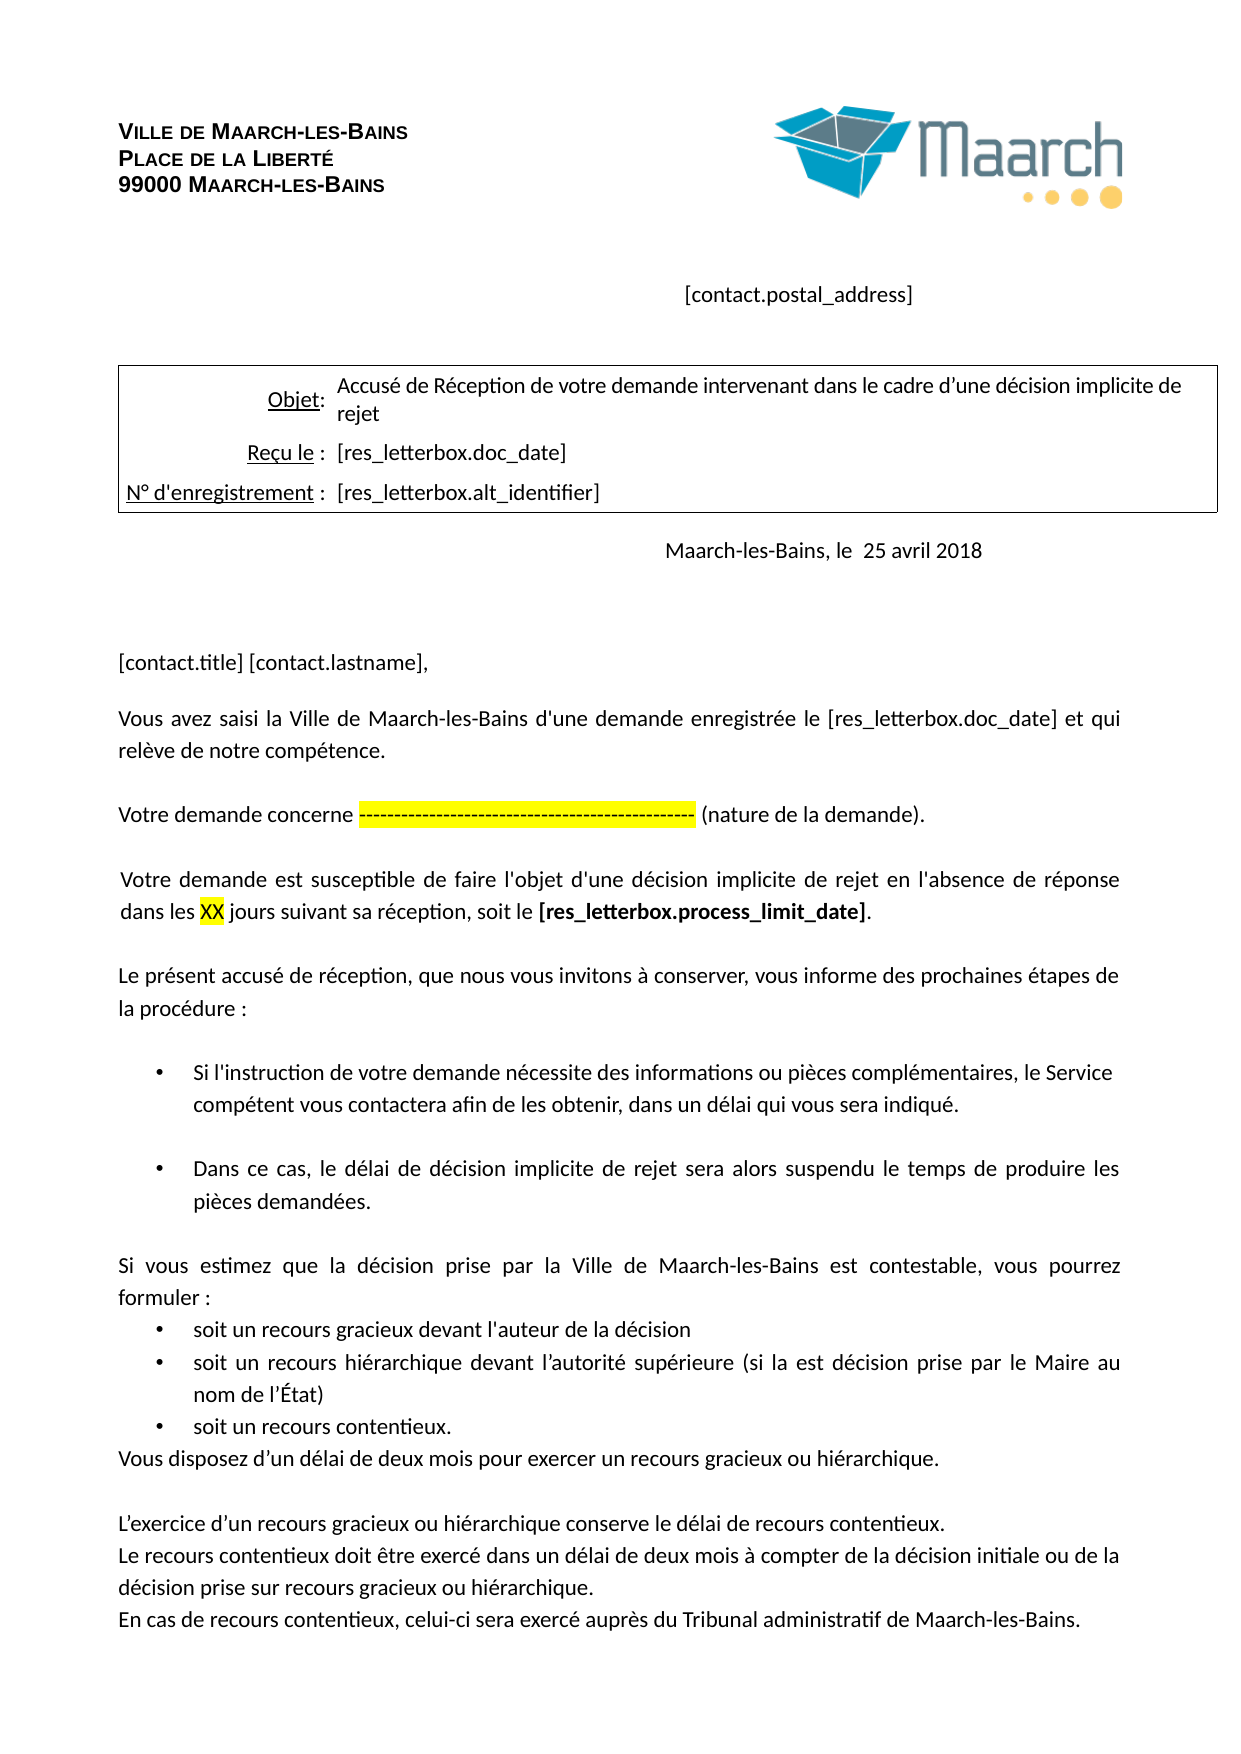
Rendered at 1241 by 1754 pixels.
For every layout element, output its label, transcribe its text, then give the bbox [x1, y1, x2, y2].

text Votre demande concerne ------------------------------------------------ (nature de la demande). [118, 801, 1122, 828]
list soit un recours gracieux devant l'auteur de la décision [156, 1316, 1122, 1343]
table_header Accusé de Réception de votre demande intervenant dans le cadre d’une décision implicite de rejet [331, 366, 1217, 433]
text Si vous estimez que la décision prise par la Ville de Maarch-les-Bains est contestable, vous pourrez formuler : [118, 1251, 1122, 1311]
list soit un recours hiérarchique devant l’autorité supérieure (si la est décision prise par le Maire au nom de l’État) [156, 1348, 1122, 1408]
table_cell [res_letterbox.doc_date] [331, 433, 1217, 472]
table_cell N° d'enregistrement : [119, 472, 331, 512]
text [contact.title] [contact.lastname], [118, 648, 1122, 676]
text En cas de recours contentieux, celui-ci sera exercé auprès du Tribunal administratif de Maarch-les-Bains. [118, 1605, 1122, 1633]
table_header [contact.postal_address] [679, 275, 1217, 314]
list soit un recours contentieux. [156, 1412, 1122, 1440]
text Vous avez saisi la Ville de Maarch-les-Bains d'une demande enregistrée le [res_letterbox.doc_date] et qui relève de notre compétence. [118, 704, 1122, 764]
table_cell [res_letterbox.alt_identifier] [331, 472, 1217, 512]
table_header Objet: [119, 366, 331, 433]
text Maarch-les-Bains, le 25 avril 2018 [148, 536, 1122, 564]
list Dans ce cas, le délai de décision implicite de rejet sera alors suspendu le temps de produire les pièces demandées. [156, 1154, 1122, 1215]
table_header [118, 275, 679, 314]
text Le présent accusé de réception, que nous vous invitons à conserver, vous informe des prochaines étapes de la procédure : [118, 961, 1122, 1022]
picture [773, 106, 1123, 209]
text Le recours contentieux doit être exercé dans un délai de deux mois à compter de la décision initiale ou de la décision prise sur recours gracieux ou hiérarchique. [118, 1541, 1122, 1601]
text Vous disposez d’un délai de deux mois pour exercer un recours gracieux ou hiérarchique. [118, 1444, 1122, 1472]
text L’exercice d’un recours gracieux ou hiérarchique conserve le délai de recours contentieux. [118, 1509, 1122, 1537]
list Si l'instruction de votre demande nécessite des informations ou pièces complémentaires, le Service compétent vous contactera afin de les obtenir, dans un délai qui vous sera indiqué. [156, 1058, 1122, 1150]
table_cell Reçu le : [119, 433, 331, 472]
text Votre demande est susceptible de faire l'objet d'une décision implicite de rejet en l'absence de réponse dans les XX jours suivant sa réception, soit le [res_letterbox.process_limit_date]. [120, 865, 1122, 925]
